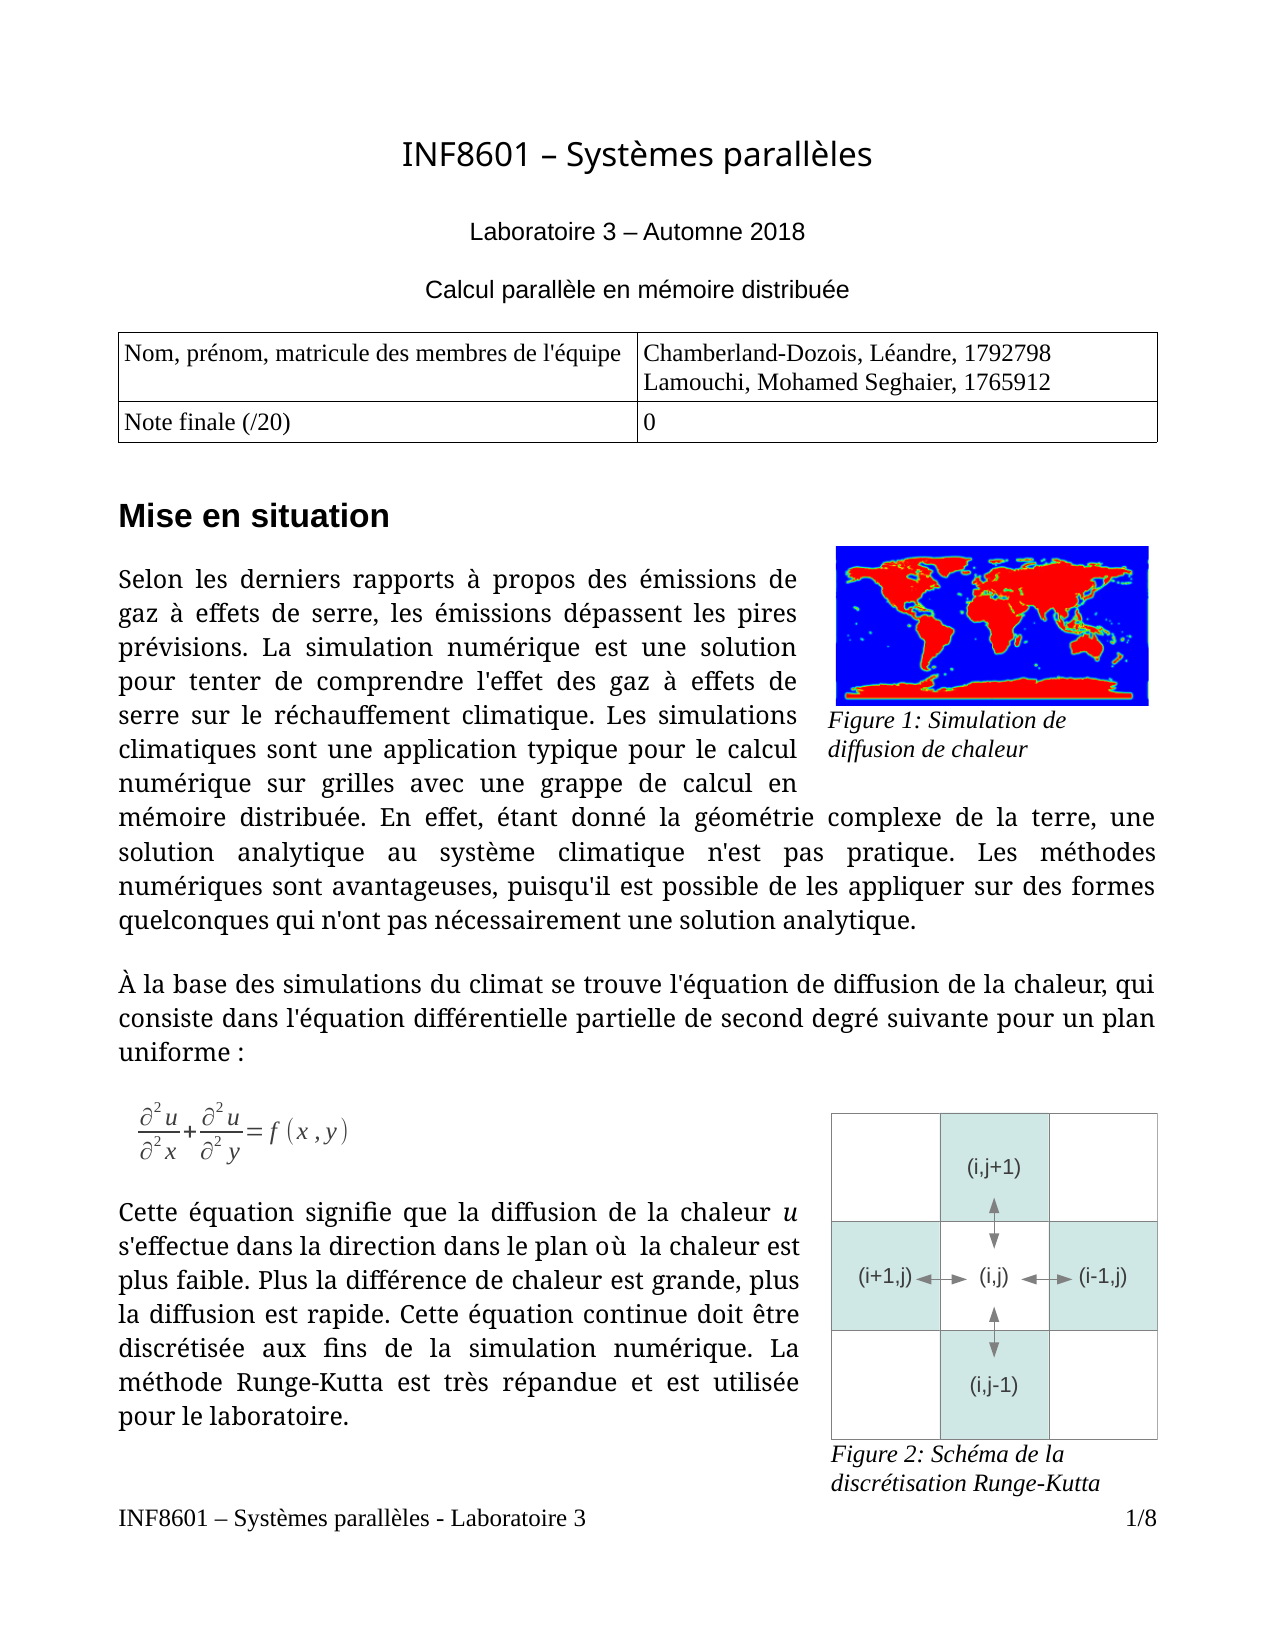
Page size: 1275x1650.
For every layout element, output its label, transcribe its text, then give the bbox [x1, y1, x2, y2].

text Calcul parallèle en mémoire distribuée [118, 275, 1157, 303]
text Selon les derniers rapports à propos des émissions de gaz à effets de serre, les émissions dépassent les pires prévisions. La simulation numérique est une solution pour tenter de comprendre l'effet des gaz à effets de serre sur le réchauffement climatique. Les simulations climatiques sont une application typique pour le calcul numérique sur grilles avec une grappe de calcul en mémoire distribuée. En effet, étant donné la géométrie complexe de la terre, une solution analytique au système climatique n'est pas pratique. Les méthodes numériques sont avantageuses, puisqu'il est possible de les appliquer sur des formes quelconques qui n'ont pas nécessairement une solution analytique. [118, 562, 1157, 936]
table_header Chamberland-Dozois, Léandre, 1792798 Lamouchi, Mohamed Seghaier, 1765912 [638, 333, 1157, 401]
picture [835, 546, 1149, 706]
subtitle Mise en situation [118, 496, 1157, 534]
table_header Nom, prénom, matricule des membres de l'équipe [119, 333, 637, 401]
text INF8601 – Systèmes parallèles [118, 131, 1157, 176]
text Cette équation signifie que la diffusion de la chaleur u s'effectue dans la direction dans le plan où la chaleur est plus faible. Plus la différence de chaleur est grande, plus la diffusion est rapide. Cette équation continue doit être discrétisée aux fins de la simulation numérique. La méthode Runge-Kutta est très répandue et est utilisée pour le laboratoire. [118, 1194, 830, 1433]
text À la base des simulations du climat se trouve l'équation de diffusion de la chaleur, qui consiste dans l'équation différentielle partielle de second degré suivante pour un plan uniforme : [118, 966, 1157, 1068]
table_cell Note finale (/20) [119, 402, 637, 442]
text Figure 2: Schéma de la discrétisation Runge-Kutta [831, 1440, 1157, 1497]
text Figure 1: Simulation de diffusion de chaleur [828, 706, 1157, 763]
table_cell 0 [638, 402, 1157, 442]
text Laboratoire 3 – Automne 2018 [118, 217, 1157, 246]
